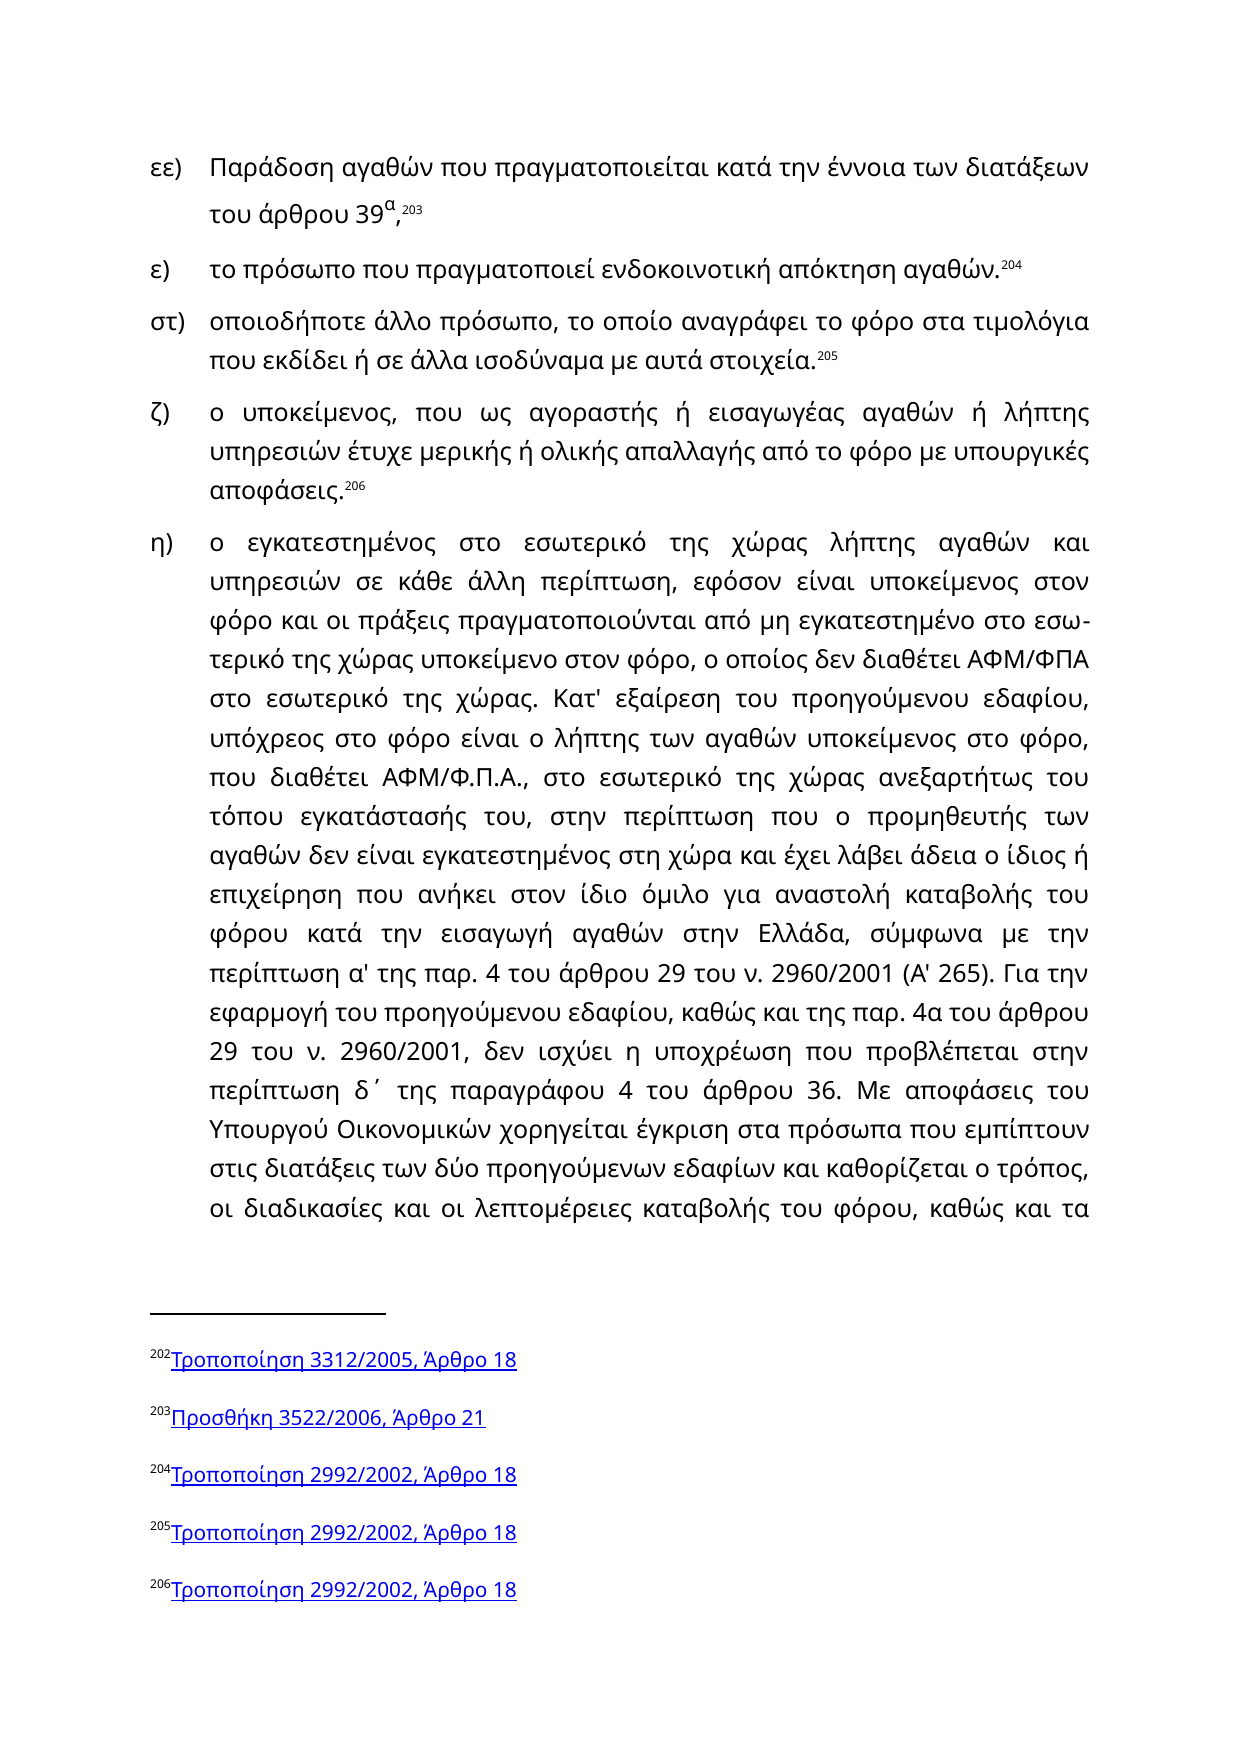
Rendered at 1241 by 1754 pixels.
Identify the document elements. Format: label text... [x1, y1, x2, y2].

text Προσθήκη 3522/2006, Άρθρο 21 [150, 1403, 1090, 1431]
list στ) οποιοδήποτε άλλο πρόσωπο, το οποίο αναγράφει το φόρο στα τιμολόγια που εκδίδει ή σε άλλα ισοδύναμα με αυτά στοιχεία. [150, 303, 1090, 377]
text Τροποποίηση 2992/2002, Άρθρο 18 [150, 1576, 1090, 1604]
list η) ο εγκατεστημένος στο εσωτερικό της χώρας λήπτης αγαθών και υπηρεσιών σε κάθε άλλη περίπτωση, εφόσον είναι υποκείμενος στον φόρο και οι πράξεις πραγματοποιούνται από μη εγκατεστημένο στο εσω­τερικό της χώρας υποκείμενο στον φόρο, ο οποίος δεν διαθέτει ΑΦΜ/ΦΠΑ στο εσωτερικό της χώρας. Κατ' εξαίρεση του προηγούμενου εδαφίου, υπόχρεος στο φόρο είναι ο λήπτης των αγαθών υποκείμενος στο φόρο, που διαθέτει ΑΦΜ/Φ.Π.Α., στο εσωτερικό της χώρας ανεξαρτήτως του τόπου εγκατάστασής του, στην περίπτωση που ο προμηθευτής των αγαθών δεν είναι εγκατεστημένος στη χώρα και έχει λάβει άδεια ο ίδιος ή επιχείρηση που ανήκει στον ίδιο όμιλο για αναστολή καταβολής του φόρου κατά την εισαγωγή αγαθών στην Ελλάδα, σύμφωνα με την περίπτωση α' της παρ. 4 του άρθρου 29 του ν. 2960/2001 (Α' 265). Για την εφαρμογή του προηγούμενου εδαφίου, καθώς και της παρ. 4α του άρθρου 29 του ν. 2960/2001, δεν ισχύει η υποχρέωση που προβλέπεται στην περίπτωση δ΄ της παραγράφου 4 του άρθρου 36. Με αποφάσεις του Υπουργού Οικονομικών χορηγείται έγκριση στα πρόσωπα που εμπίπτουν στις διατάξεις των δύο προηγούμενων εδαφίων και καθορίζεται ο τρόπος, οι διαδικασίες και οι λεπτομέρειες καταβολής του φόρου, καθώς και τα [150, 524, 1090, 1224]
text Τροποποίηση 3312/2005, Άρθρο 18 [150, 1345, 1090, 1373]
list ζ) ο υποκείμενος, που ως αγοραστής ή εισαγωγέας αγαθών ή λήπτης υπηρεσιών έτυχε μερικής ή ολικής απαλλαγής από το φόρο με υπουργικές αποφάσεις. [150, 394, 1090, 507]
list ε) το πρόσωπο που πραγματοποιεί ενδοκοινοτική απόκτηση αγαθών. [150, 252, 1090, 286]
text Τροποποίηση 2992/2002, Άρθρο 18 [150, 1460, 1090, 1489]
text Τροποποίηση 2992/2002, Άρθρο 18 [150, 1518, 1090, 1546]
list εε) Παράδοση αγαθών που πραγματοποιείται κατά την έννοια των διατάξεων του άρθρου 39α, [150, 150, 1090, 233]
